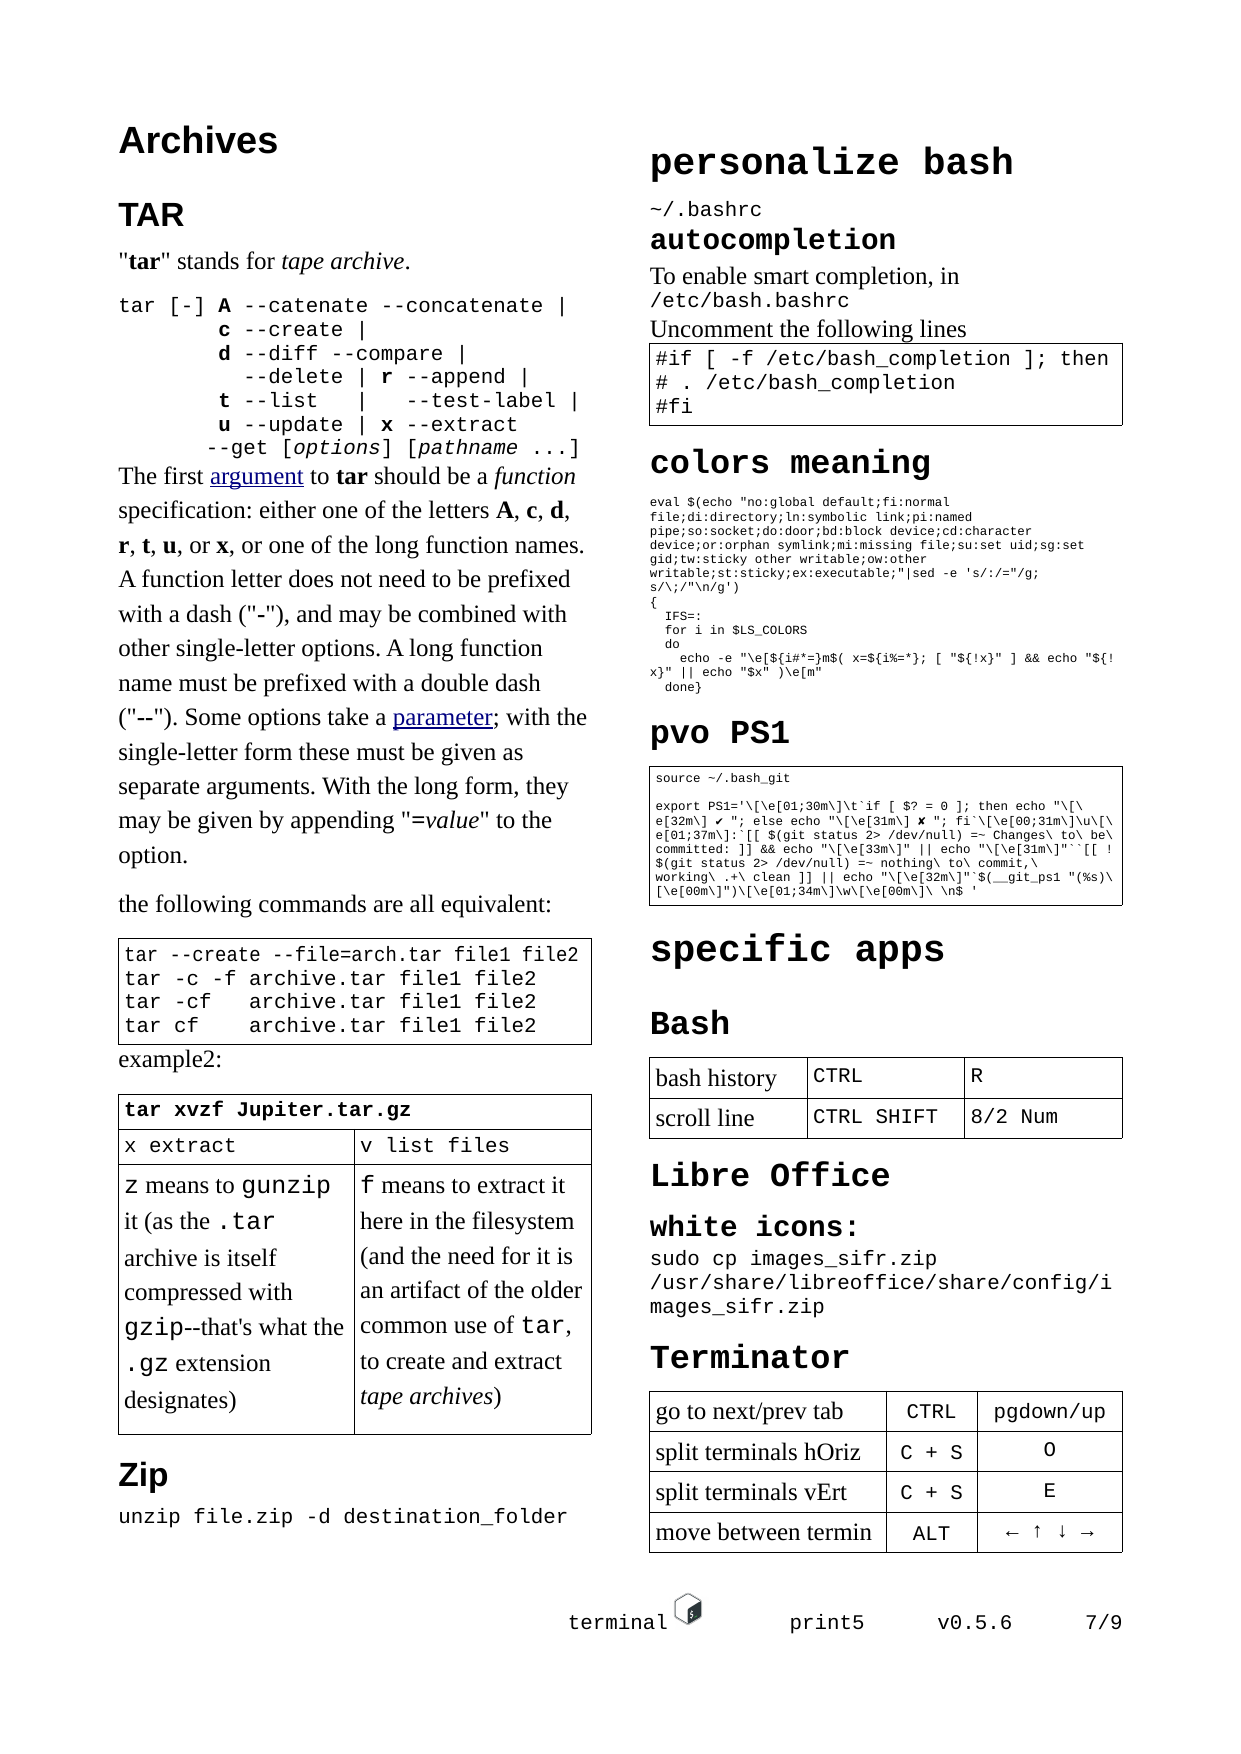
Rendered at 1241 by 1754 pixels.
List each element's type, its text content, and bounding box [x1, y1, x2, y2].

text the following commands are all equivalent: [118, 889, 591, 918]
table_header CTRL [887, 1392, 977, 1431]
table_cell O [978, 1432, 1122, 1471]
text --get [options] [pathname ...] [118, 437, 591, 461]
table_cell CTRL SHIFT [808, 1099, 964, 1138]
table_cell x extract [119, 1130, 354, 1164]
subtitle autocompletion [649, 225, 1122, 258]
text do [649, 638, 1122, 652]
text The first argument to tar should be a function specification: either one of the letters A, c, d, r, t, u, or x, or one of the long function names. A function letter does not need to be prefixed with a dash ("-"), and may be combined with other single-letter options. A long function name must be prefixed with a double dash ("--"). Some options take a parameter; with the single-letter form these must be given as separate arguments. With the long form, they may be given by appending "=value" to the option. [118, 461, 591, 869]
table_header #if [ -f /etc/bash_completion ]; then # . /etc/bash_completion #fi [650, 344, 1122, 425]
table_cell split terminals vErt [650, 1472, 886, 1512]
table_cell v list files [355, 1130, 591, 1164]
text sudo cp images_sifr.zip /usr/share/libreoffice/share/config/images_sifr.zip [649, 1248, 1122, 1319]
table_header bash history [650, 1058, 807, 1097]
table_header source ~/.bash_git export PS1='\[\e[01;30m\]\t`if [ $? = 0 ]; then echo "\[\e[32m\] ✔ "; else echo "\[\e[31m\] ✘ "; fi`\[\e[00;31m\]\u\[\e[01;37m\]:`[[ $(git status 2> /dev/null) =~ Changes\ to\ be\ committed: ]] && echo "\[\e[33m\]" || echo "\[\e[31m\]"``[[ ! $(git status 2> /dev/null) =~ nothing\ to\ commit,\ working\ .+\ clean ]] || echo "\[\e[32m\]"`$(__git_ps1 "(%s)\[\e[00m\]")\[\e[01;34m\]\w\[\e[00m\]\ \n$ ' [650, 767, 1122, 905]
text eval $(echo "no:global default;fi:normal file;di:directory;ln:symbolic link;pi:named pipe;so:socket;do:door;bd:block device;cd:character device;or:orphan symlink;mi:missing file;su:set uid;sg:set gid;tw:sticky other writable;ow:other writable;st:sticky;ex:executable;"|sed -e 's/:/="/g; s/\;/"\n/g') [649, 496, 1122, 596]
table_cell z means to gunzip it (as the .tar archive is itself compressed with gzip--that's what the .gz extension designates) [119, 1165, 354, 1434]
text d --diff --compare | [118, 343, 591, 366]
text t --list | --test-label | [118, 390, 591, 413]
table_cell ALT [887, 1513, 977, 1552]
table_header CTRL [808, 1058, 964, 1097]
table_header go to next/prev tab [650, 1392, 886, 1431]
subtitle personalize bash [649, 143, 1122, 186]
picture [667, 1588, 709, 1630]
subtitle TAR [118, 195, 591, 234]
text for i in $LS_COLORS [649, 624, 1122, 638]
text ~/.bashrc [649, 198, 1122, 222]
subtitle Archives [118, 118, 591, 162]
text c --create | [118, 319, 591, 343]
table_cell C + S [887, 1472, 977, 1512]
table_header R [965, 1058, 1122, 1097]
text unzip file.zip -d destination_folder [118, 1506, 591, 1530]
table_header tar --create --file=arch.tar file1 file2 tar -c -f archive.tar file1 file2 tar -cf archive.tar file1 file2 tar cf archive.tar file1 file2 [119, 939, 591, 1044]
subtitle pvo PS1 [649, 716, 1122, 754]
text echo -e "\e[${i#*=}m$( x=${i%=*}; [ "${!x}" ] && echo "${!x}" || echo "$x" )\e[m" [649, 652, 1122, 681]
text IFS=: [649, 610, 1122, 624]
text Uncomment the following lines [649, 314, 1122, 342]
subtitle colors meaning [649, 446, 1122, 484]
text done} [649, 681, 1122, 695]
text To enable smart completion, in [649, 261, 1122, 290]
subtitle Libre Office [649, 1159, 1122, 1197]
text --delete | r --append | [118, 366, 591, 390]
text tar [-] A --catenate --concatenate | [118, 295, 591, 319]
table_cell E [978, 1472, 1122, 1512]
table_header tar xvzf Jupiter.tar.gz [119, 1095, 591, 1129]
text "tar" stands for tape archive. [118, 246, 591, 275]
subtitle specific apps [649, 930, 1122, 973]
table_header pgdown/up [978, 1392, 1122, 1431]
text u --update | x --extract [118, 413, 591, 437]
table_cell C + S [887, 1432, 977, 1471]
text /etc/bash.bashrc [649, 290, 1122, 314]
table_cell 8/2 Num [965, 1099, 1122, 1138]
subtitle white icons: [649, 1212, 1122, 1245]
subtitle Bash [649, 1007, 1122, 1044]
text { [649, 596, 1122, 610]
subtitle Terminator [649, 1340, 1122, 1378]
text example2: [118, 1045, 591, 1073]
table_cell split terminals hOriz [650, 1432, 886, 1471]
table_cell f means to extract it here in the filesystem (and the need for it is an artifact of the older common use of tar, to create and extract tape archives) [355, 1165, 591, 1434]
table_cell move between termin [650, 1513, 886, 1552]
table_cell scroll line [650, 1099, 807, 1138]
subtitle Zip [118, 1455, 591, 1494]
table_cell ← ↑ ↓ → [978, 1513, 1122, 1552]
